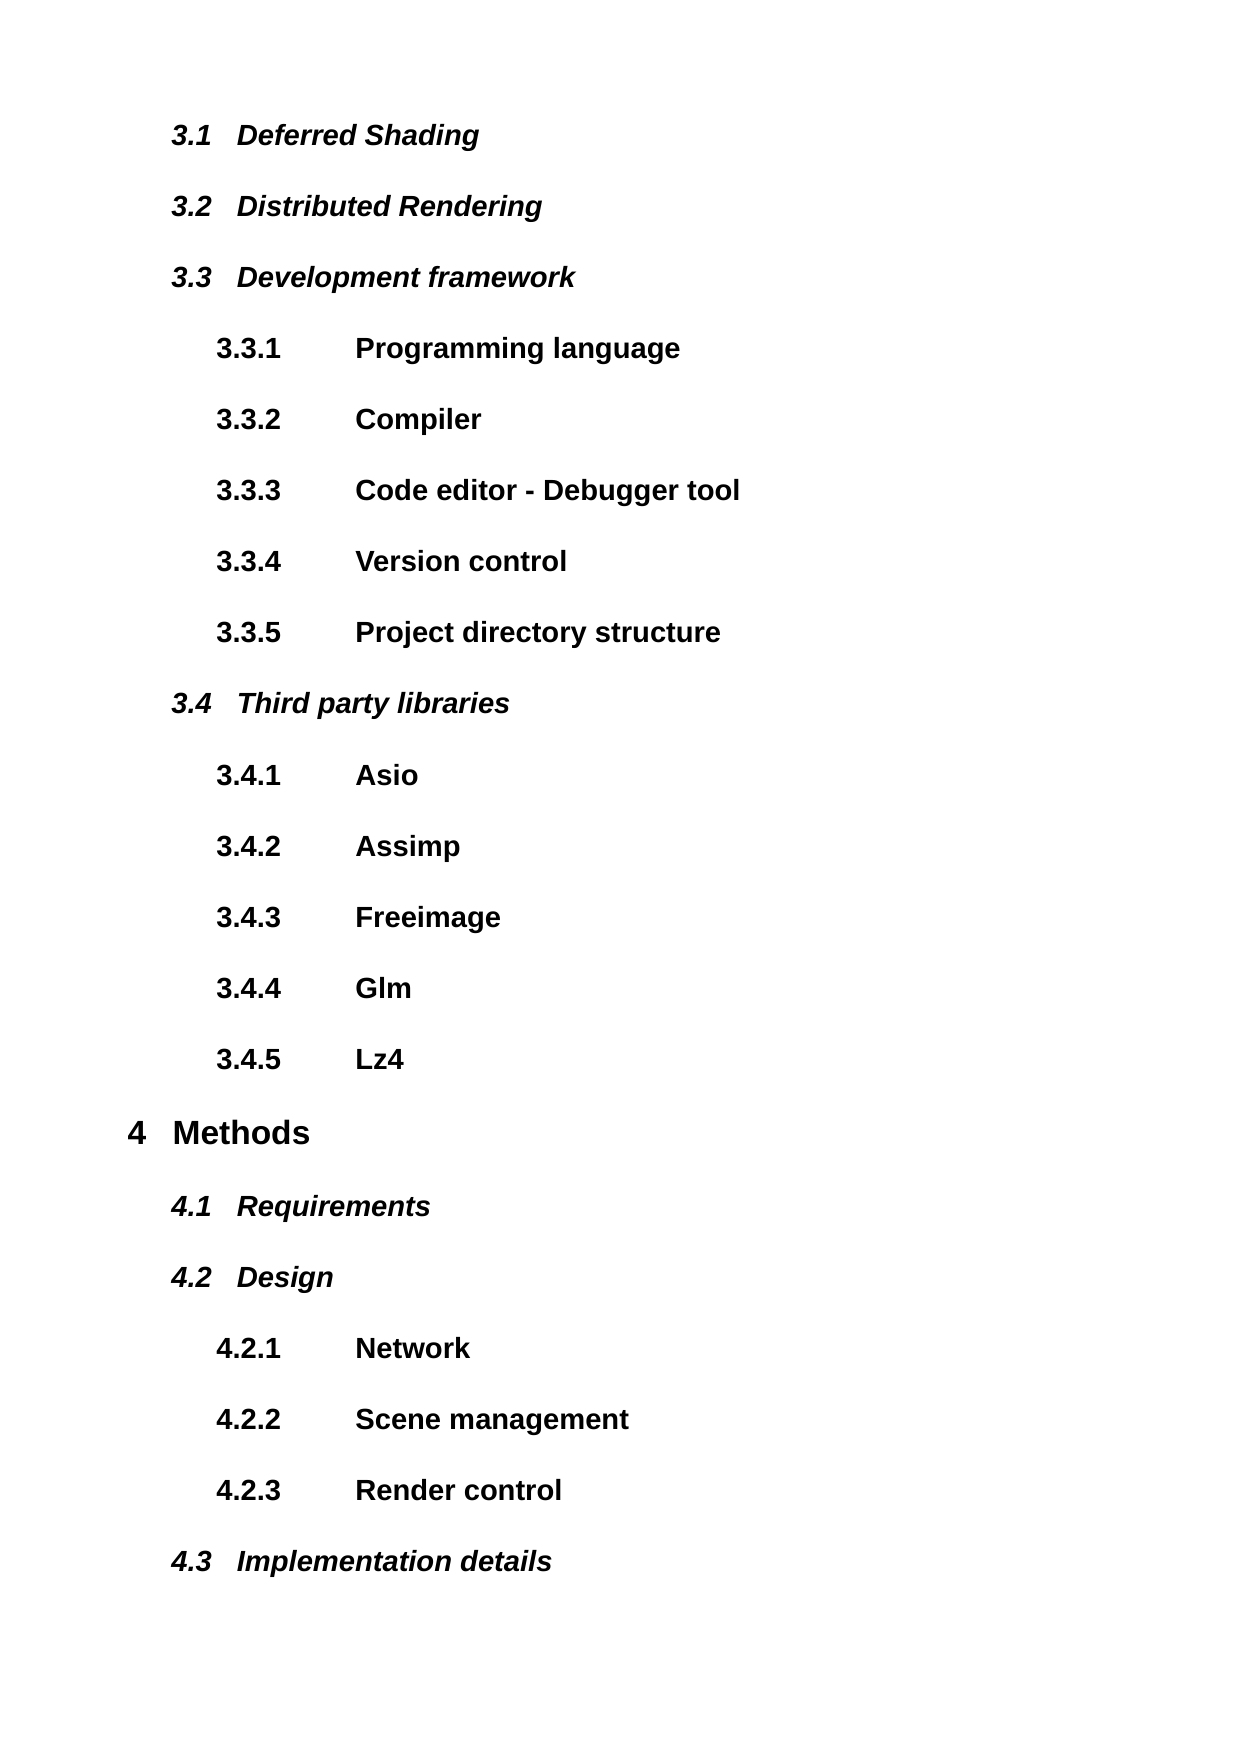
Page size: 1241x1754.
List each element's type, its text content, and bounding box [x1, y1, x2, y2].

subtitle Render control [208, 1473, 1122, 1507]
subtitle Development framework [163, 260, 1122, 294]
subtitle Asio [208, 757, 1122, 791]
subtitle Requirements [163, 1189, 1122, 1222]
subtitle Third party libraries [163, 686, 1122, 720]
subtitle Glm [208, 971, 1122, 1004]
subtitle Design [163, 1260, 1122, 1293]
subtitle Deferred Shading [163, 118, 1122, 152]
subtitle Code editor - Debugger tool [208, 473, 1122, 507]
subtitle Freeimage [208, 899, 1122, 933]
subtitle Assimp [208, 828, 1122, 862]
subtitle Version control [208, 544, 1122, 578]
subtitle Network [208, 1331, 1122, 1364]
subtitle Scene management [208, 1402, 1122, 1436]
subtitle Lz4 [208, 1042, 1122, 1075]
subtitle Methods [118, 1113, 1122, 1151]
subtitle Compiler [208, 402, 1122, 436]
subtitle Programming language [208, 331, 1122, 365]
subtitle Project directory structure [208, 615, 1122, 649]
subtitle Distributed Rendering [163, 189, 1122, 223]
subtitle Implementation details [163, 1544, 1122, 1578]
